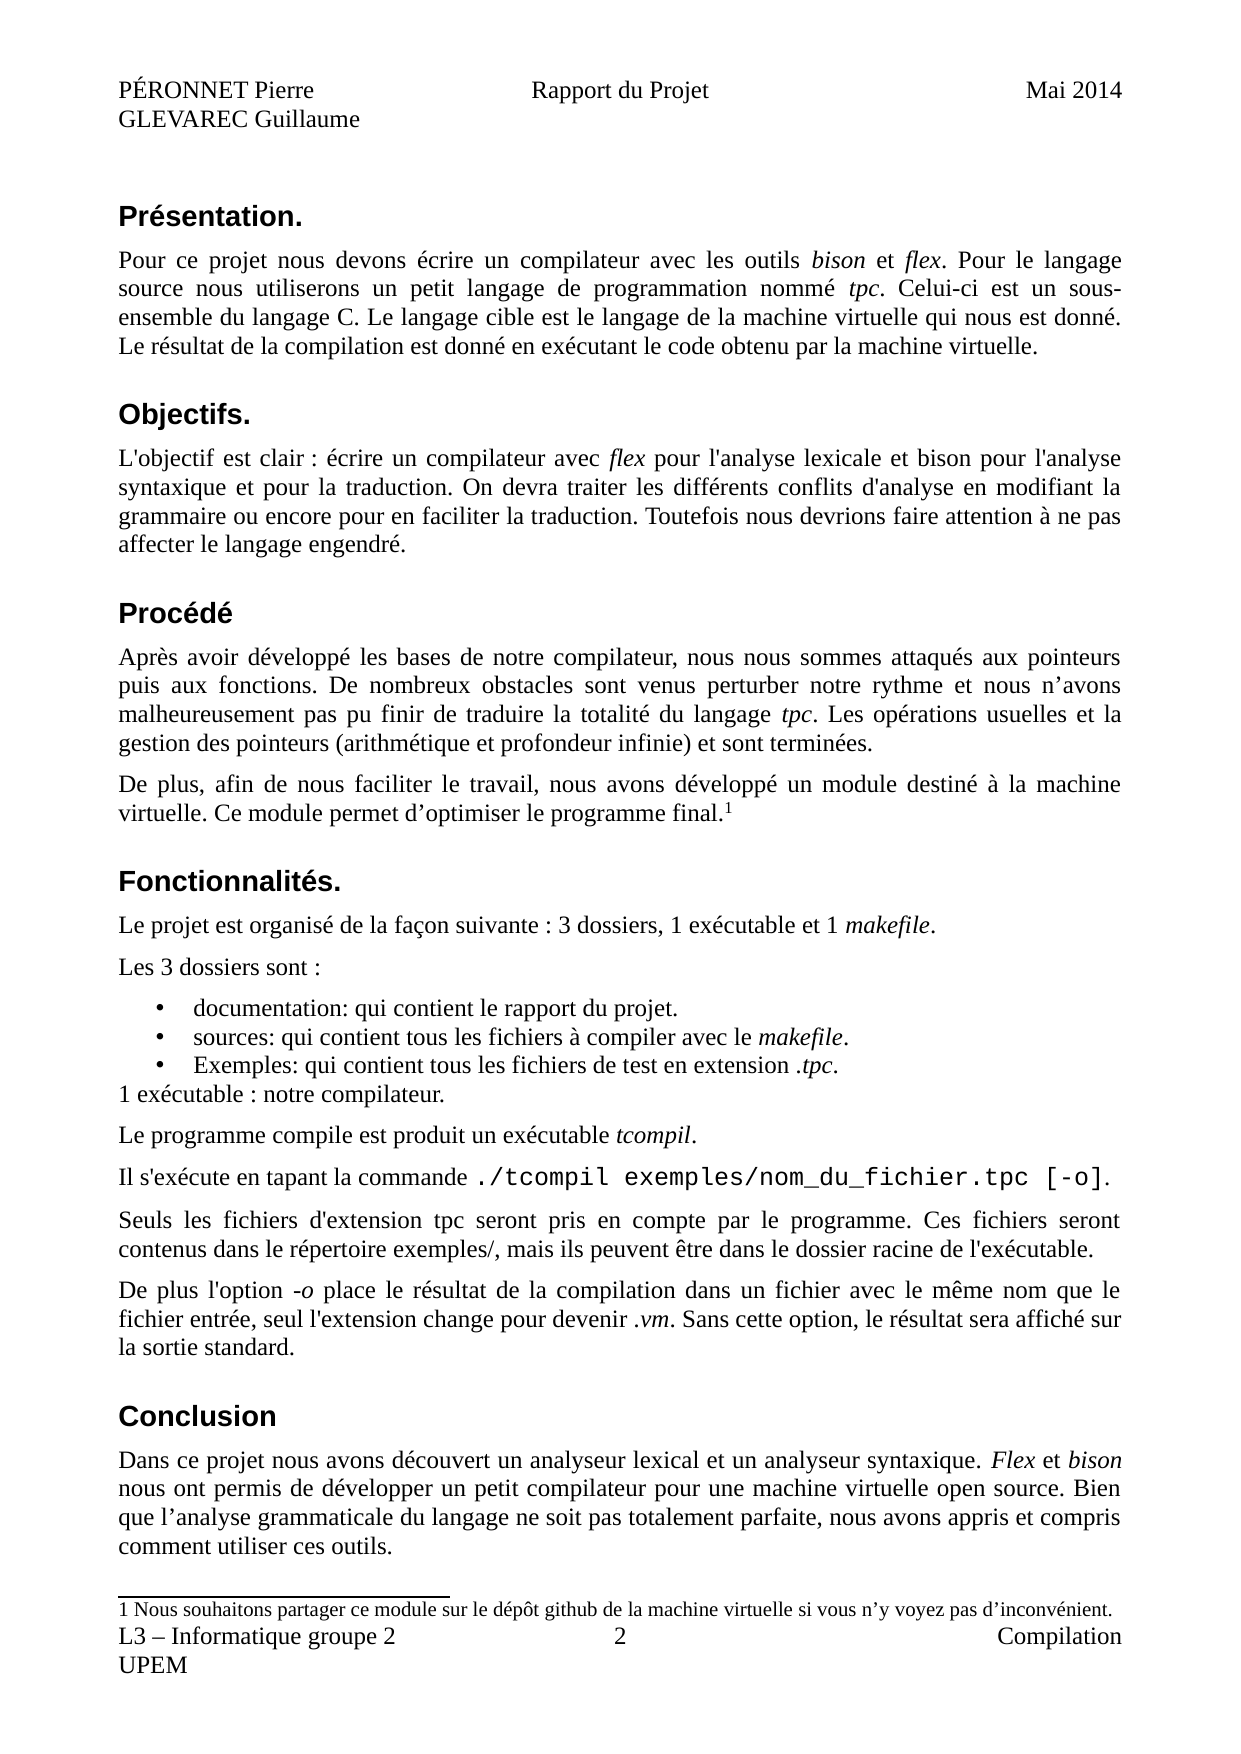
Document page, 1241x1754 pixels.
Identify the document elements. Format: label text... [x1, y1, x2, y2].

text Pour ce projet nous devons écrire un compilateur avec les outils bison et flex. Pour le langage source nous utiliserons un petit langage de programmation nommé tpc. Celui-ci est un sous-ensemble du langage C. Le langage cible est le langage de la machine virtuelle qui nous est donné. Le résultat de la compilation est donné en exécutant le code obtenu par la machine virtuelle. [118, 245, 1122, 360]
list documentation: qui contient le rapport du projet. [156, 993, 1122, 1022]
text Il s'exécute en tapant la commande ./tcompil exemples/nom_du_fichier.tpc [-o]. [118, 1162, 1122, 1192]
text De plus, afin de nous faciliter le travail, nous avons développé un module destiné à la machine virtuelle. Ce module permet d’optimiser le programme final. [118, 769, 1122, 827]
text Le programme compile est produit un exécutable tcompil. [118, 1120, 1122, 1149]
subtitle Procédé [118, 596, 1122, 629]
list sources: qui contient tous les fichiers à compiler avec le makefile. [156, 1022, 1122, 1050]
text 1 exécutable : notre compilateur. [118, 1079, 1122, 1108]
text De plus l'option -o place le résultat de la compilation dans un fichier avec le même nom que le fichier entrée, seul l'extension change pour devenir .vm. Sans cette option, le résultat sera affiché sur la sortie standard. [118, 1275, 1122, 1361]
subtitle Présentation. [118, 199, 1122, 232]
subtitle Fonctionnalités. [118, 864, 1122, 898]
text L'objectif est clair : écrire un compilateur avec flex pour l'analyse lexicale et bison pour l'analyse syntaxique et pour la traduction. On devra traiter les différents conflits d'analyse en modifiant la grammaire ou encore pour en faciliter la traduction. Toutefois nous devrions faire attention à ne pas affecter le langage engendré. [118, 443, 1122, 558]
subtitle Objectifs. [118, 397, 1122, 431]
text Nous souhaitons partager ce module sur le dépôt github de la machine virtuelle si vous n’y voyez pas d’inconvénient. [118, 1597, 1122, 1621]
list Exemples: qui contient tous les fichiers de test en extension .tpc. [156, 1050, 1122, 1079]
text Le projet est organisé de la façon suivante : 3 dossiers, 1 exécutable et 1 makefile. [118, 910, 1122, 939]
text Après avoir développé les bases de notre compilateur, nous nous sommes attaqués aux pointeurs puis aux fonctions. De nombreux obstacles sont venus perturber notre rythme et nous n’avons malheureusement pas pu finir de traduire la totalité du langage tpc. Les opérations usuelles et la gestion des pointeurs (arithmétique et profondeur infinie) et sont terminées. [118, 642, 1122, 757]
text Dans ce projet nous avons découvert un analyseur lexical et un analyseur syntaxique. Flex et bison nous ont permis de développer un petit compilateur pour une machine virtuelle open source. Bien que l’analyse grammaticale du langage ne soit pas totalement parfaite, nous avons appris et compris comment utiliser ces outils. [118, 1445, 1122, 1560]
text Seuls les fichiers d'extension tpc seront pris en compte par le programme. Ces fichiers seront contenus dans le répertoire exemples/, mais ils peuvent être dans le dossier racine de l'exécutable. [118, 1205, 1122, 1262]
text Les 3 dossiers sont : [118, 952, 1122, 980]
subtitle Conclusion [118, 1399, 1122, 1432]
